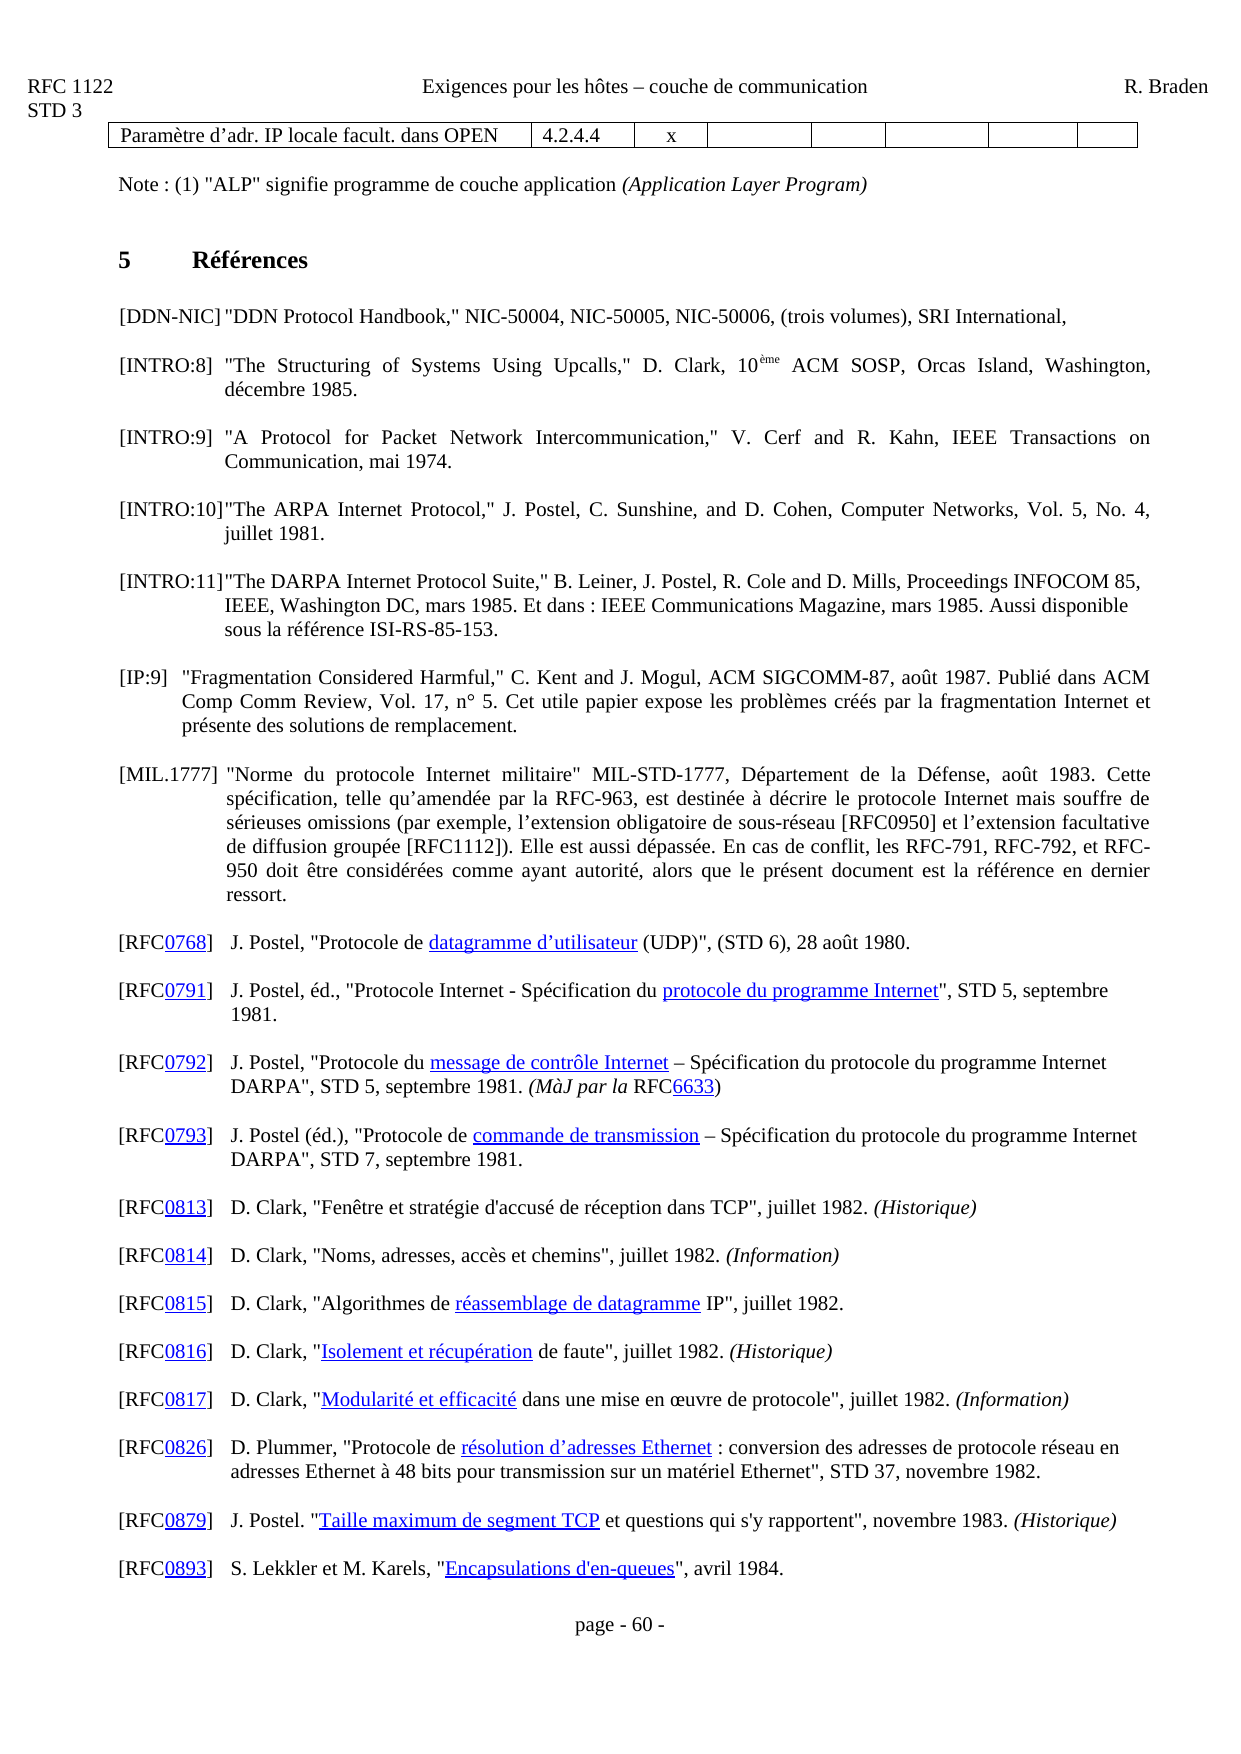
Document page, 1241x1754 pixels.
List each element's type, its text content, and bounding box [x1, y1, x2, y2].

text [INTRO:8] "The Structuring of Systems Using Upcalls," D. Clark, 10ème ACM SOSP, Orcas Island, Washington, décembre 1985. [119, 352, 1152, 401]
table_cell [1078, 123, 1137, 147]
text [MIL.1777] "Norme du protocole Internet militaire" MIL-STD-1777, Département de la Défense, août 1983. Cette spécification, telle qu’amendée par la RFC-963, est destinée à décrire le protocole Internet mais souffre de sérieuses omissions (par exemple, l’extension obligatoire de sous-réseau [RFC0950] et l’extension facultative de diffusion groupée [RFC1112]). Elle est aussi dépassée. En cas de conflit, les RFC-791, RFC-792, et RFC-950 doit être considérées comme ayant autorité, alors que le présent document est la référence en dernier ressort. [119, 762, 1152, 906]
text [INTRO:9] "A Protocol for Packet Network Intercommunication," V. Cerf and R. Kahn, IEEE Transactions on Communication, mai 1974. [119, 425, 1152, 473]
text 5 Références [118, 245, 1152, 274]
text [INTRO:10] "The ARPA Internet Protocol," J. Postel, C. Sunshine, and D. Cohen, Computer Networks, Vol. 5, No. 4, juillet 1981. [119, 497, 1152, 545]
text [RFC0813] D. Clark, "Fenêtre et stratégie d'accusé de réception dans TCP", juillet 1982. (Historique) [118, 1195, 1152, 1219]
text [INTRO:11] "The DARPA Internet Protocol Suite," B. Leiner, J. Postel, R. Cole and D. Mills, Proceedings INFOCOM 85, IEEE, Washington DC, mars 1985. Et dans : IEEE Communications Magazine, mars 1985. Aussi disponible sous la référence ISI-RS-85-153. [119, 569, 1152, 641]
text Note : (1) "ALP" signifie programme de couche application (Application Layer Program) [118, 172, 1152, 196]
table_cell [886, 123, 988, 147]
text [RFC0815] D. Clark, "Algorithmes de réassemblage de datagramme IP", juillet 1982. [118, 1291, 1152, 1315]
table_cell [812, 123, 885, 147]
text [RFC0816] D. Clark, "Isolement et récupération de faute", juillet 1982. (Historique) [118, 1339, 1152, 1363]
text [RFC0817] D. Clark, "Modularité et efficacité dans une mise en œuvre de protocole", juillet 1982. (Information) [118, 1387, 1152, 1411]
text [RFC0814] D. Clark, "Noms, adresses, accès et chemins", juillet 1982. (Information) [118, 1243, 1152, 1267]
table_cell Paramètre d’adr. IP locale facult. dans OPEN [109, 123, 531, 147]
text [DDN-NIC] "DDN Protocol Handbook," NIC-50004, NIC-50005, NIC-50006, (trois volumes), SRI International, [119, 304, 1152, 328]
table_cell 4.2.4.4 [532, 123, 634, 147]
text [RFC0826] D. Plummer, "Protocole de résolution d’adresses Ethernet : conversion des adresses de protocole réseau en adresses Ethernet à 48 bits pour transmission sur un matériel Ethernet", STD 37, novembre 1982. [118, 1435, 1152, 1483]
table_cell [708, 123, 811, 147]
table_cell [989, 123, 1077, 147]
text [RFC0792] J. Postel, "Protocole du message de contrôle Internet – Spécification du protocole du programme Internet DARPA", STD 5, septembre 1981. (MàJ par la RFC6633) [118, 1050, 1152, 1098]
text [RFC0768] J. Postel, "Protocole de datagramme d’utilisateur (UDP)", (STD 6), 28 août 1980. [118, 930, 1152, 954]
text [RFC0893] S. Lekkler et M. Karels, "Encapsulations d'en-queues", avril 1984. [118, 1556, 1152, 1580]
table_cell x [635, 123, 707, 147]
text [RFC0879] J. Postel. "Taille maximum de segment TCP et questions qui s'y rapportent", novembre 1983. (Historique) [118, 1507, 1152, 1532]
text [IP:9] "Fragmentation Considered Harmful," C. Kent and J. Mogul, ACM SIGCOMM-87, août 1987. Publié dans ACM Comp Comm Review, Vol. 17, n° 5. Cet utile papier expose les problèmes créés par la fragmentation Internet et présente des solutions de remplacement. [119, 665, 1152, 737]
text [RFC0793] J. Postel (éd.), "Protocole de commande de transmission – Spécification du protocole du programme Internet DARPA", STD 7, septembre 1981. [118, 1122, 1152, 1171]
text [RFC0791] J. Postel, éd., "Protocole Internet - Spécification du protocole du programme Internet", STD 5, septembre 1981. [118, 978, 1152, 1026]
